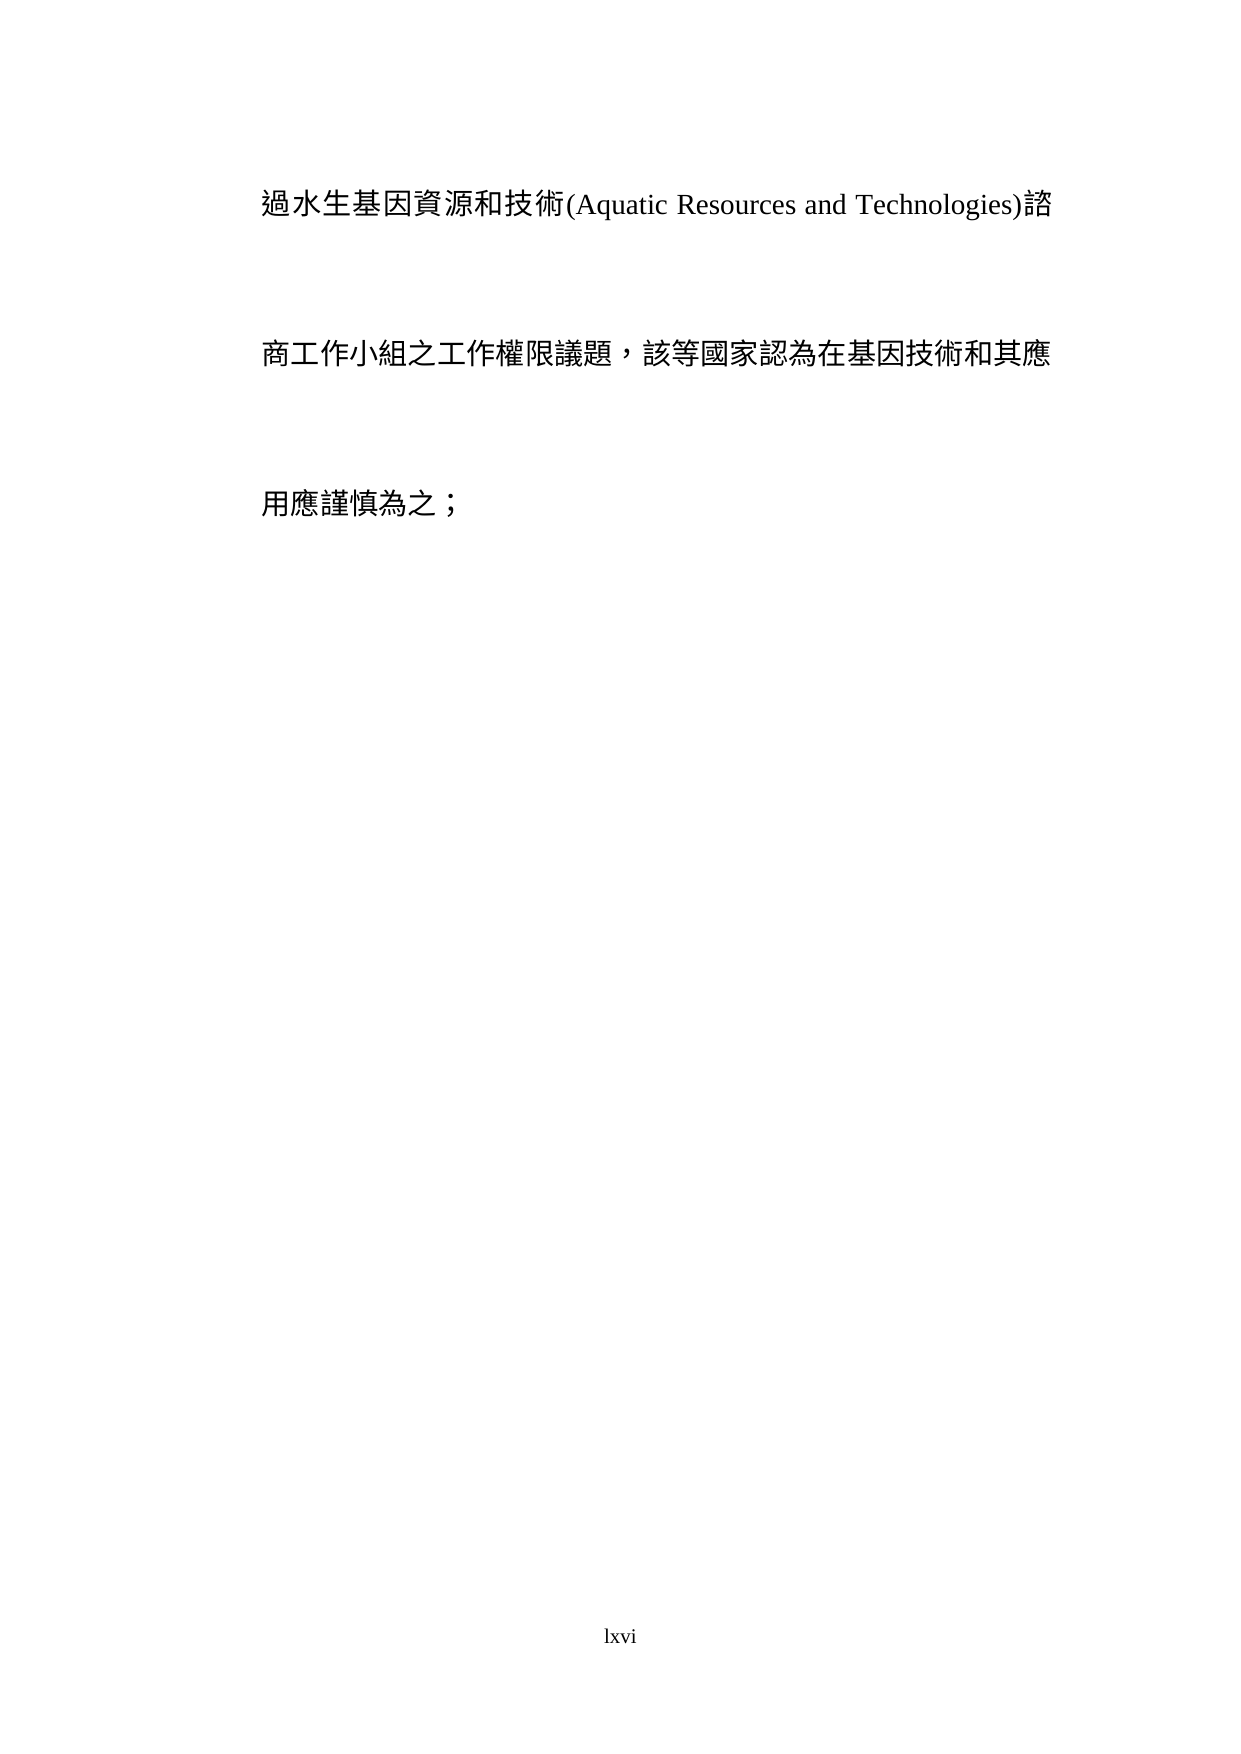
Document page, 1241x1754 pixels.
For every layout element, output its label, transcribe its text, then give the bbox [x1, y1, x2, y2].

text 過水生基因資源和技術(Aquatic Resources and Technologies)諮商工作小組之工作權限議題，該等國家認為在基因技術和其應用應謹慎為之； [261, 164, 1053, 539]
